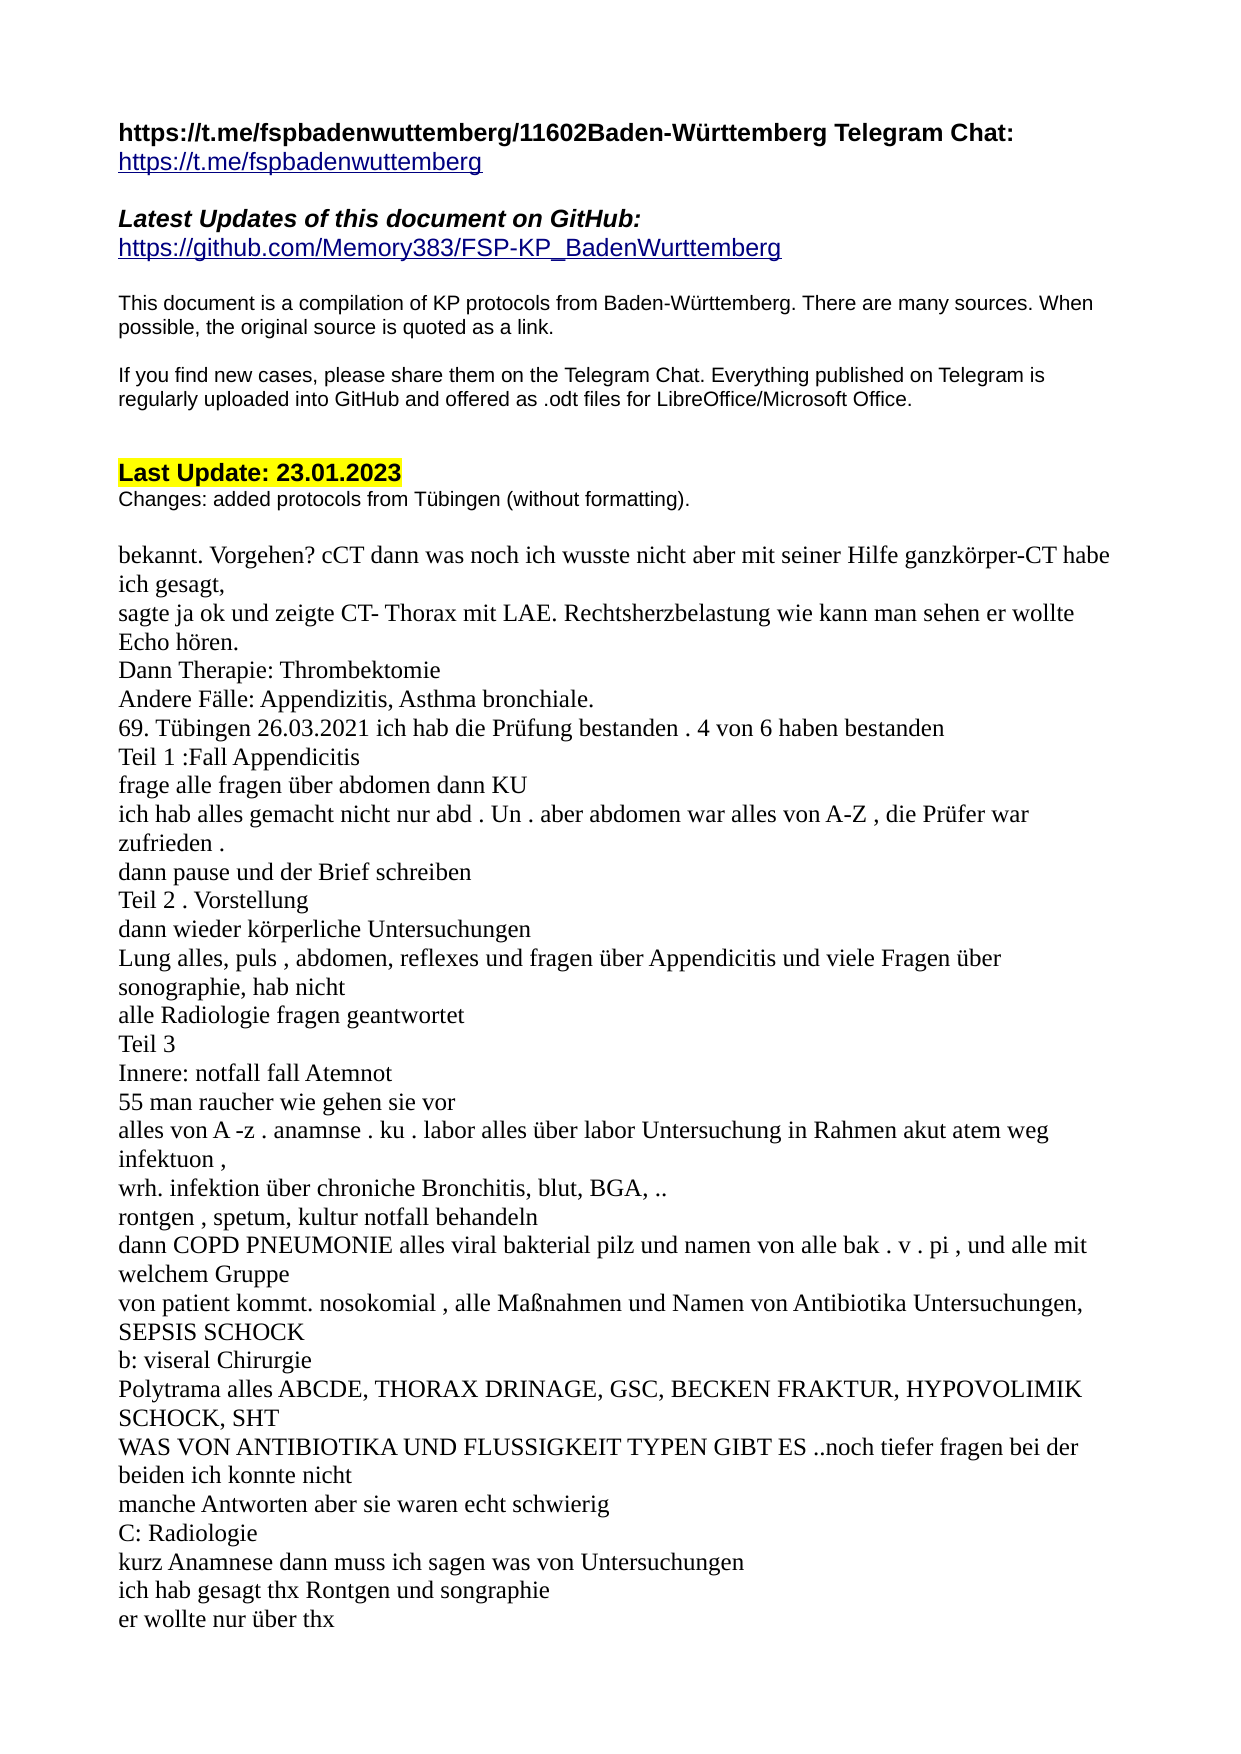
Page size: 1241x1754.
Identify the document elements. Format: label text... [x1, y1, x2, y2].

text frage alle fragen über abdomen dann KU [118, 771, 1122, 799]
text dann COPD PNEUMONIE alles viral bakterial pilz und namen von alle bak . v . pi , und alle mit welchem Gruppe [118, 1231, 1122, 1288]
text bekannt. Vorgehen? cCT dann was noch ich wusste nicht aber mit seiner Hilfe ganzkörper-CT habe ich gesagt, [118, 541, 1122, 598]
text Innere: notfall fall Atemnot [118, 1058, 1122, 1087]
text Lung alles, puls , abdomen, reflexes und fragen über Appendicitis und viele Fragen über sonographie, hab nicht [118, 943, 1122, 1001]
text alle Radiologie fragen geantwortet [118, 1001, 1122, 1029]
text manche Antworten aber sie waren echt schwierig [118, 1489, 1122, 1518]
text Teil 1 :Fall Appendicitis [118, 742, 1122, 771]
text ich hab gesagt thx Rontgen und songraphie [118, 1576, 1122, 1604]
text 55 man raucher wie gehen sie vor [118, 1087, 1122, 1116]
text ich hab alles gemacht nicht nur abd . Un . aber abdomen war alles von A-Z , die Prüfer war zufrieden . [118, 799, 1122, 857]
text Andere Fälle: Appendizitis, Asthma bronchiale. [118, 684, 1122, 713]
text er wollte nur über thx [118, 1604, 1122, 1633]
text von patient kommt. nosokomial , alle Maßnahmen und Namen von Antibiotika Untersuchungen, SEPSIS SCHOCK [118, 1288, 1122, 1346]
text 69. Tübingen 26.03.2021 ich hab die Prüfung bestanden . 4 von 6 haben bestanden [118, 713, 1122, 742]
text Teil 3 [118, 1029, 1122, 1058]
text sagte ja ok und zeigte CT- Thorax mit LAE. Rechtsherzbelastung wie kann man sehen er wollte Echo hören. [118, 598, 1122, 656]
text rontgen , spetum, kultur notfall behandeln [118, 1202, 1122, 1231]
text Teil 2 . Vorstellung [118, 886, 1122, 914]
text wrh. infektion über chroniche Bronchitis, blut, BGA, .. [118, 1173, 1122, 1202]
text Polytrama alles ABCDE, THORAX DRINAGE, GSC, BECKEN FRAKTUR, HYPOVOLIMIK SCHOCK, SHT [118, 1374, 1122, 1432]
text C: Radiologie [118, 1518, 1122, 1547]
text Dann Therapie: Thrombektomie [118, 656, 1122, 684]
text dann wieder körperliche Untersuchungen [118, 914, 1122, 943]
text WAS VON ANTIBIOTIKA UND FLUSSIGKEIT TYPEN GIBT ES ..noch tiefer fragen bei der beiden ich konnte nicht [118, 1432, 1122, 1489]
text kurz Anamnese dann muss ich sagen was von Untersuchungen [118, 1547, 1122, 1576]
text dann pause und der Brief schreiben [118, 857, 1122, 886]
text alles von A -z . anamnse . ku . labor alles über labor Untersuchung in Rahmen akut atem weg infektuon , [118, 1116, 1122, 1173]
text b: viseral Chirurgie [118, 1346, 1122, 1374]
